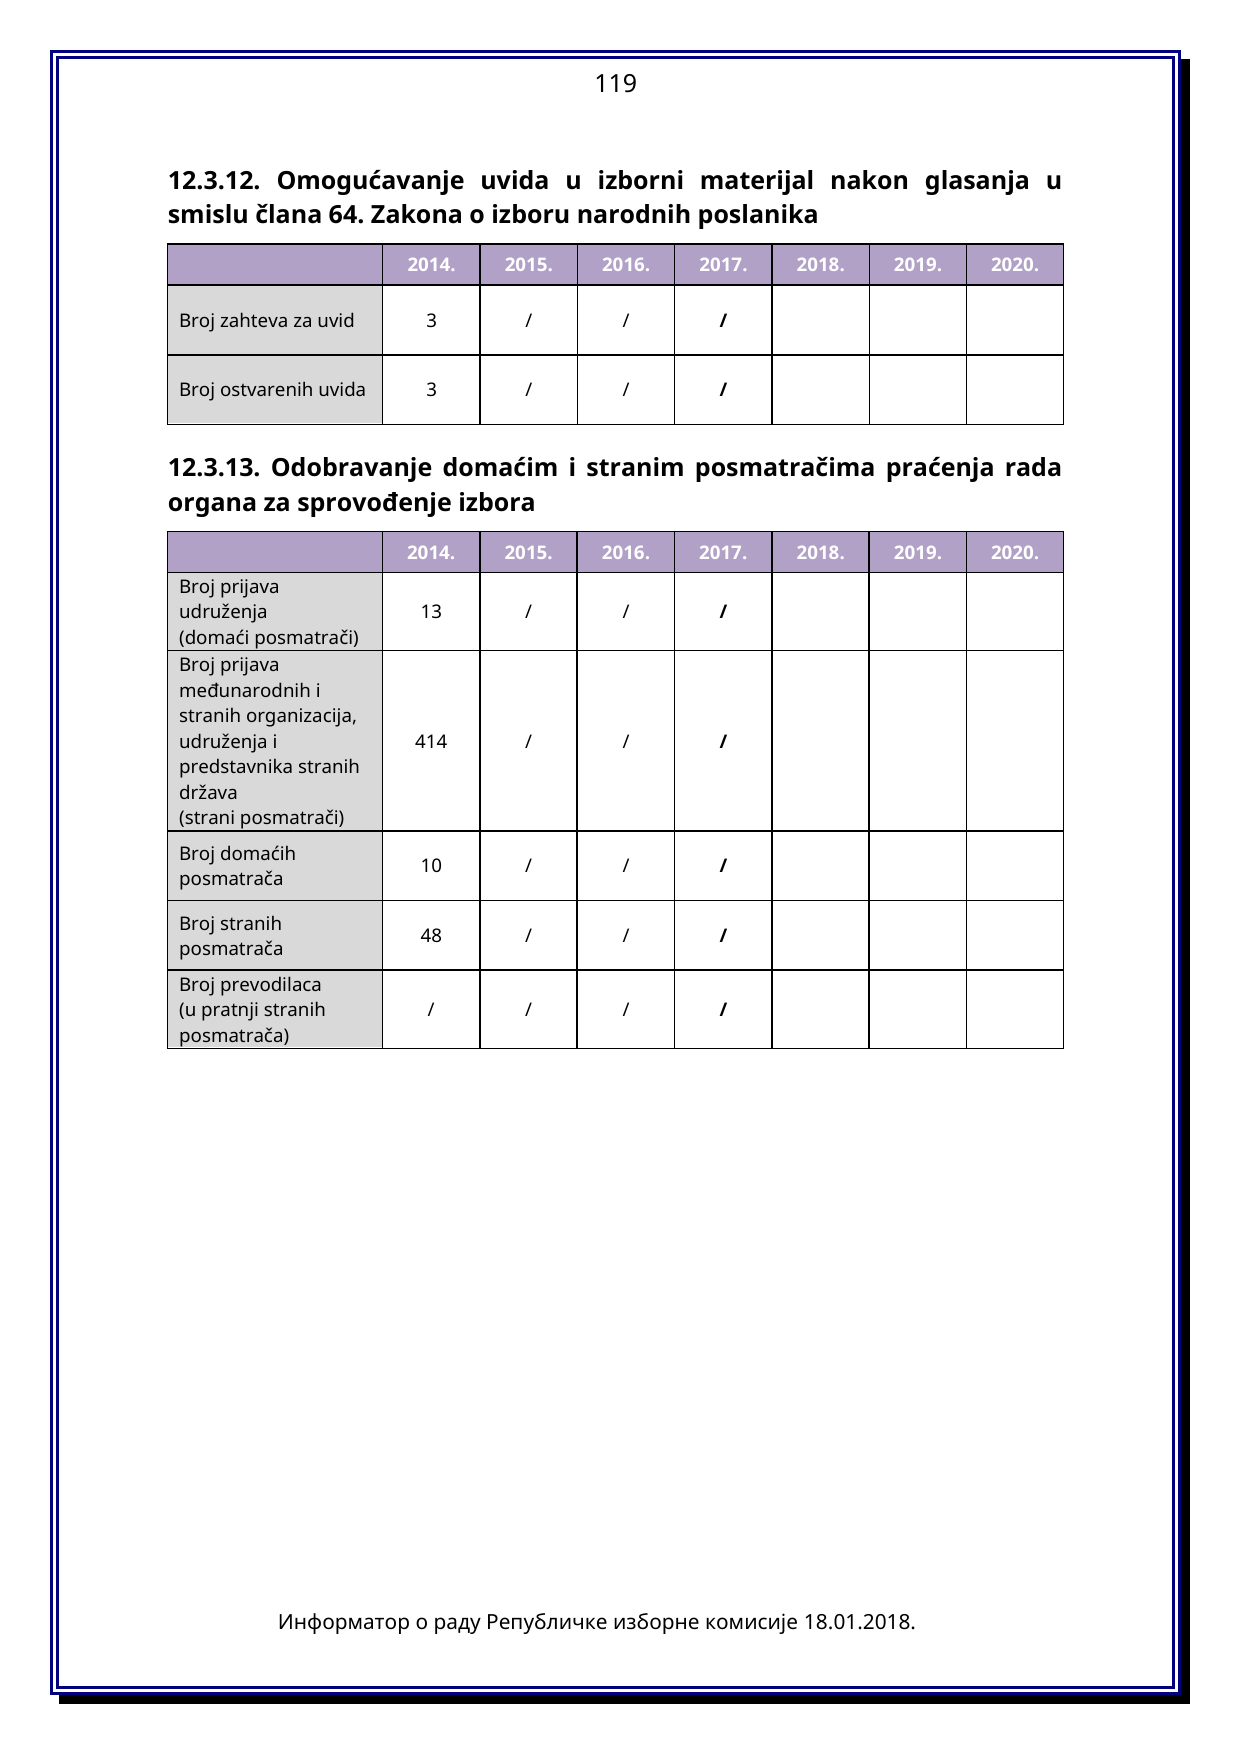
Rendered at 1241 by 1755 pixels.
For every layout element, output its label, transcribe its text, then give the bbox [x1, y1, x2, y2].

table_cell / [481, 573, 576, 650]
table_cell [870, 971, 966, 1047]
table_cell Broj prevodilaca (u pratnji stranih posmatrača) [168, 971, 382, 1047]
table_cell Broj zahteva za uvid [168, 286, 382, 354]
table_cell / [675, 356, 771, 423]
table_header 2014. [383, 532, 479, 572]
table_cell / [675, 651, 771, 830]
table_cell / [481, 901, 576, 969]
table_cell [967, 651, 1063, 830]
table_cell / [578, 573, 674, 650]
table_header 2019. [870, 245, 966, 284]
table_cell / [481, 286, 577, 354]
table_cell / [578, 651, 674, 830]
table_cell / [481, 971, 576, 1047]
table_header 2017. [675, 245, 771, 284]
table_cell 3 [383, 356, 479, 423]
table_cell / [675, 901, 771, 969]
table_cell [773, 832, 868, 900]
table_header 2020. [967, 532, 1063, 572]
table_cell [870, 901, 966, 969]
table_header 2015. [481, 532, 576, 572]
table_cell Broj ostvarenih uvida [168, 356, 382, 423]
table_cell / [578, 971, 674, 1047]
table_cell 414 [383, 651, 479, 830]
table_cell / [383, 971, 479, 1047]
table_cell / [578, 286, 674, 354]
table_header [168, 532, 382, 572]
table_cell [773, 356, 869, 423]
table_cell [870, 573, 966, 650]
subtitle 12.3.13. Odobravanje domaćim i stranim posmatračima praćenja rada organa za sprovođenje izbora [168, 450, 1063, 518]
subtitle 12.3.12. Omogućavanje uvida u izborni materijal nakon glasanja u smislu člana 64. Zakona o izboru narodnih poslanika [168, 163, 1063, 231]
table_cell [967, 356, 1063, 423]
table_cell / [675, 971, 771, 1047]
table_cell / [578, 832, 674, 900]
table_cell [773, 573, 868, 650]
table_cell / [481, 356, 577, 423]
table_header 2016. [578, 532, 674, 572]
table_cell [870, 356, 966, 423]
table_cell 48 [383, 901, 479, 969]
table_header 2020. [967, 245, 1063, 284]
table_cell / [578, 356, 674, 423]
table_cell [967, 901, 1063, 969]
table_cell / [481, 832, 576, 900]
table_cell [773, 971, 868, 1047]
table_cell [967, 573, 1063, 650]
table_cell 10 [383, 832, 479, 900]
table_cell Broj prijava udruženja (domaći posmatrači) [168, 573, 382, 650]
table_header 2018. [773, 532, 868, 572]
table_cell [773, 286, 869, 354]
table_header 2016. [578, 245, 674, 284]
table_cell [870, 286, 966, 354]
table_cell Broj stranih posmatrača [168, 901, 382, 969]
table_cell [870, 651, 966, 830]
table_cell / [675, 573, 771, 650]
table_cell 3 [383, 286, 479, 354]
table_cell / [675, 832, 771, 900]
table_cell / [675, 286, 771, 354]
table_header [168, 245, 382, 284]
table_cell [967, 971, 1063, 1047]
table_header 2017. [675, 532, 771, 572]
table_header 2015. [481, 245, 577, 284]
table_cell Broj prijava međunarodnih i stranih organizacija, udruženja i predstavnika stranih država (strani posmatrači) [168, 651, 382, 830]
table_cell / [578, 901, 674, 969]
table_header 2018. [773, 245, 869, 284]
table_cell [773, 651, 868, 830]
table_header 2019. [870, 532, 966, 572]
table_cell [773, 901, 868, 969]
table_cell [967, 286, 1063, 354]
table_cell [967, 832, 1063, 900]
table_cell [870, 832, 966, 900]
table_cell 13 [383, 573, 479, 650]
table_header 2014. [383, 245, 479, 284]
table_cell / [481, 651, 576, 830]
table_cell Broj domaćih posmatrača [168, 832, 382, 900]
